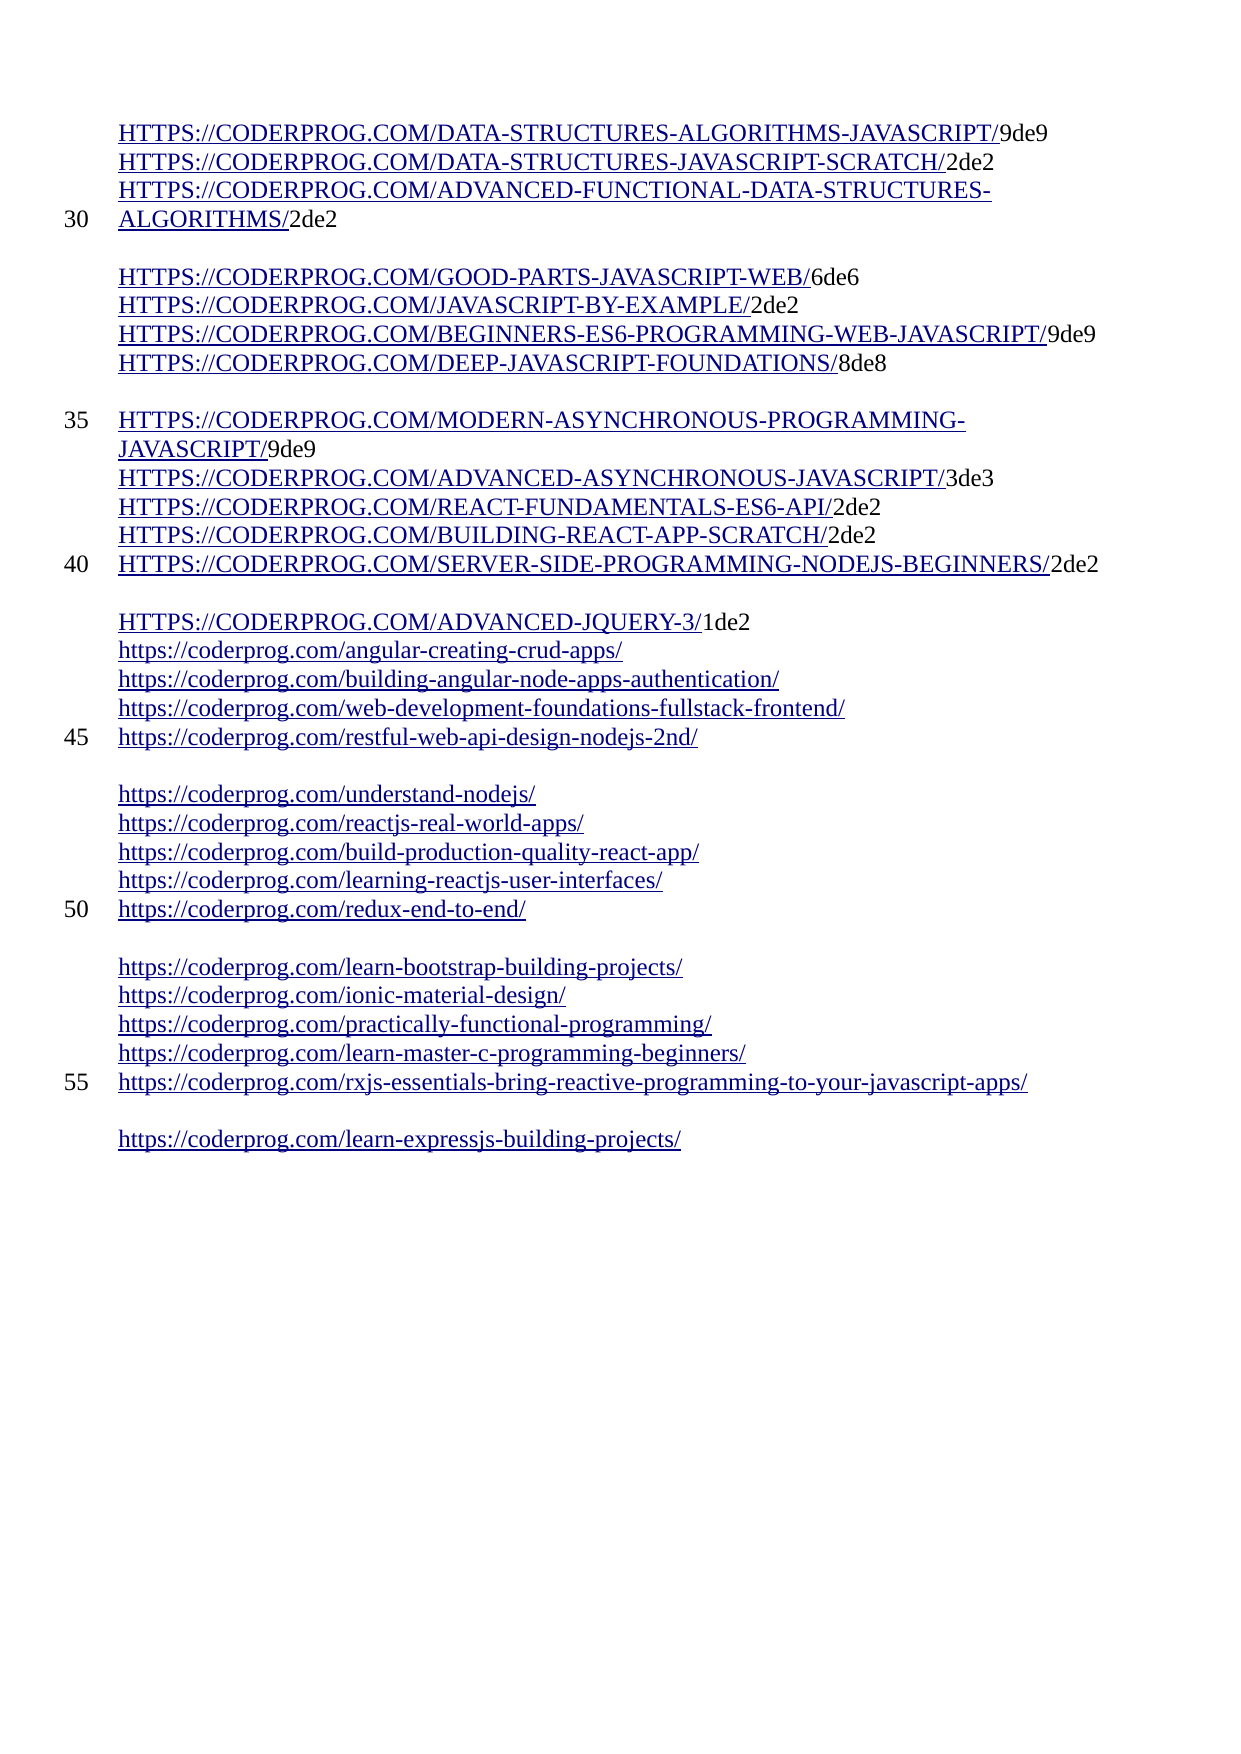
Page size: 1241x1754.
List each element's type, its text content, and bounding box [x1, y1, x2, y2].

text https://coderprog.com/building-angular-node-apps-authentication/ [118, 664, 1122, 693]
text HTTPS://CODERPROG.COM/GOOD-PARTS-JAVASCRIPT-WEB/6de6 [118, 262, 1122, 291]
text https://coderprog.com/ionic-material-design/ [118, 981, 1122, 1009]
text HTTPS://CODERPROG.COM/SERVER-SIDE-PROGRAMMING-NODEJS-BEGINNERS/2de2 [118, 549, 1122, 578]
text HTTPS://CODERPROG.COM/JAVASCRIPT-BY-EXAMPLE/2de2 [118, 291, 1122, 319]
text HTTPS://CODERPROG.COM/ADVANCED-JQUERY-3/1de2 [118, 607, 1122, 636]
text https://coderprog.com/web-development-foundations-fullstack-frontend/ [118, 693, 1122, 722]
text HTTPS://CODERPROG.COM/DATA-STRUCTURES-JAVASCRIPT-SCRATCH/2de2 [118, 147, 1122, 176]
text https://coderprog.com/build-production-quality-react-app/ [118, 837, 1122, 866]
text https://coderprog.com/learn-bootstrap-building-projects/ [118, 952, 1122, 981]
text HTTPS://CODERPROG.COM/BEGINNERS-ES6-PROGRAMMING-WEB-JAVASCRIPT/9de9 [118, 319, 1122, 348]
text HTTPS://CODERPROG.COM/ADVANCED-FUNCTIONAL-DATA-STRUCTURES-ALGORITHMS/2de2 [118, 176, 1122, 233]
text https://coderprog.com/practically-functional-programming/ [118, 1009, 1122, 1038]
text https://coderprog.com/angular-creating-crud-apps/ [118, 636, 1122, 664]
text HTTPS://CODERPROG.COM/BUILDING-REACT-APP-SCRATCH/2de2 [118, 521, 1122, 549]
text https://coderprog.com/restful-web-api-design-nodejs-2nd/ [118, 722, 1122, 751]
text HTTPS://CODERPROG.COM/MODERN-ASYNCHRONOUS-PROGRAMMING-JAVASCRIPT/9de9 [118, 406, 1122, 463]
text https://coderprog.com/understand-nodejs/ [118, 779, 1122, 808]
text HTTPS://CODERPROG.COM/REACT-FUNDAMENTALS-ES6-API/2de2 [118, 492, 1122, 521]
text https://coderprog.com/learn-master-c-programming-beginners/ [118, 1038, 1122, 1067]
text https://coderprog.com/reactjs-real-world-apps/ [118, 808, 1122, 837]
text https://coderprog.com/learning-reactjs-user-interfaces/ [118, 866, 1122, 894]
text https://coderprog.com/learn-expressjs-building-projects/ [118, 1124, 1122, 1153]
text https://coderprog.com/rxjs-essentials-bring-reactive-programming-to-your-javascript-apps/ [118, 1067, 1122, 1096]
text HTTPS://CODERPROG.COM/ADVANCED-ASYNCHRONOUS-JAVASCRIPT/3de3 [118, 463, 1122, 492]
text HTTPS://CODERPROG.COM/DEEP-JAVASCRIPT-FOUNDATIONS/8de8 [118, 348, 1122, 377]
text HTTPS://CODERPROG.COM/DATA-STRUCTURES-ALGORITHMS-JAVASCRIPT/9de9 [118, 118, 1122, 147]
text https://coderprog.com/redux-end-to-end/ [118, 894, 1122, 923]
